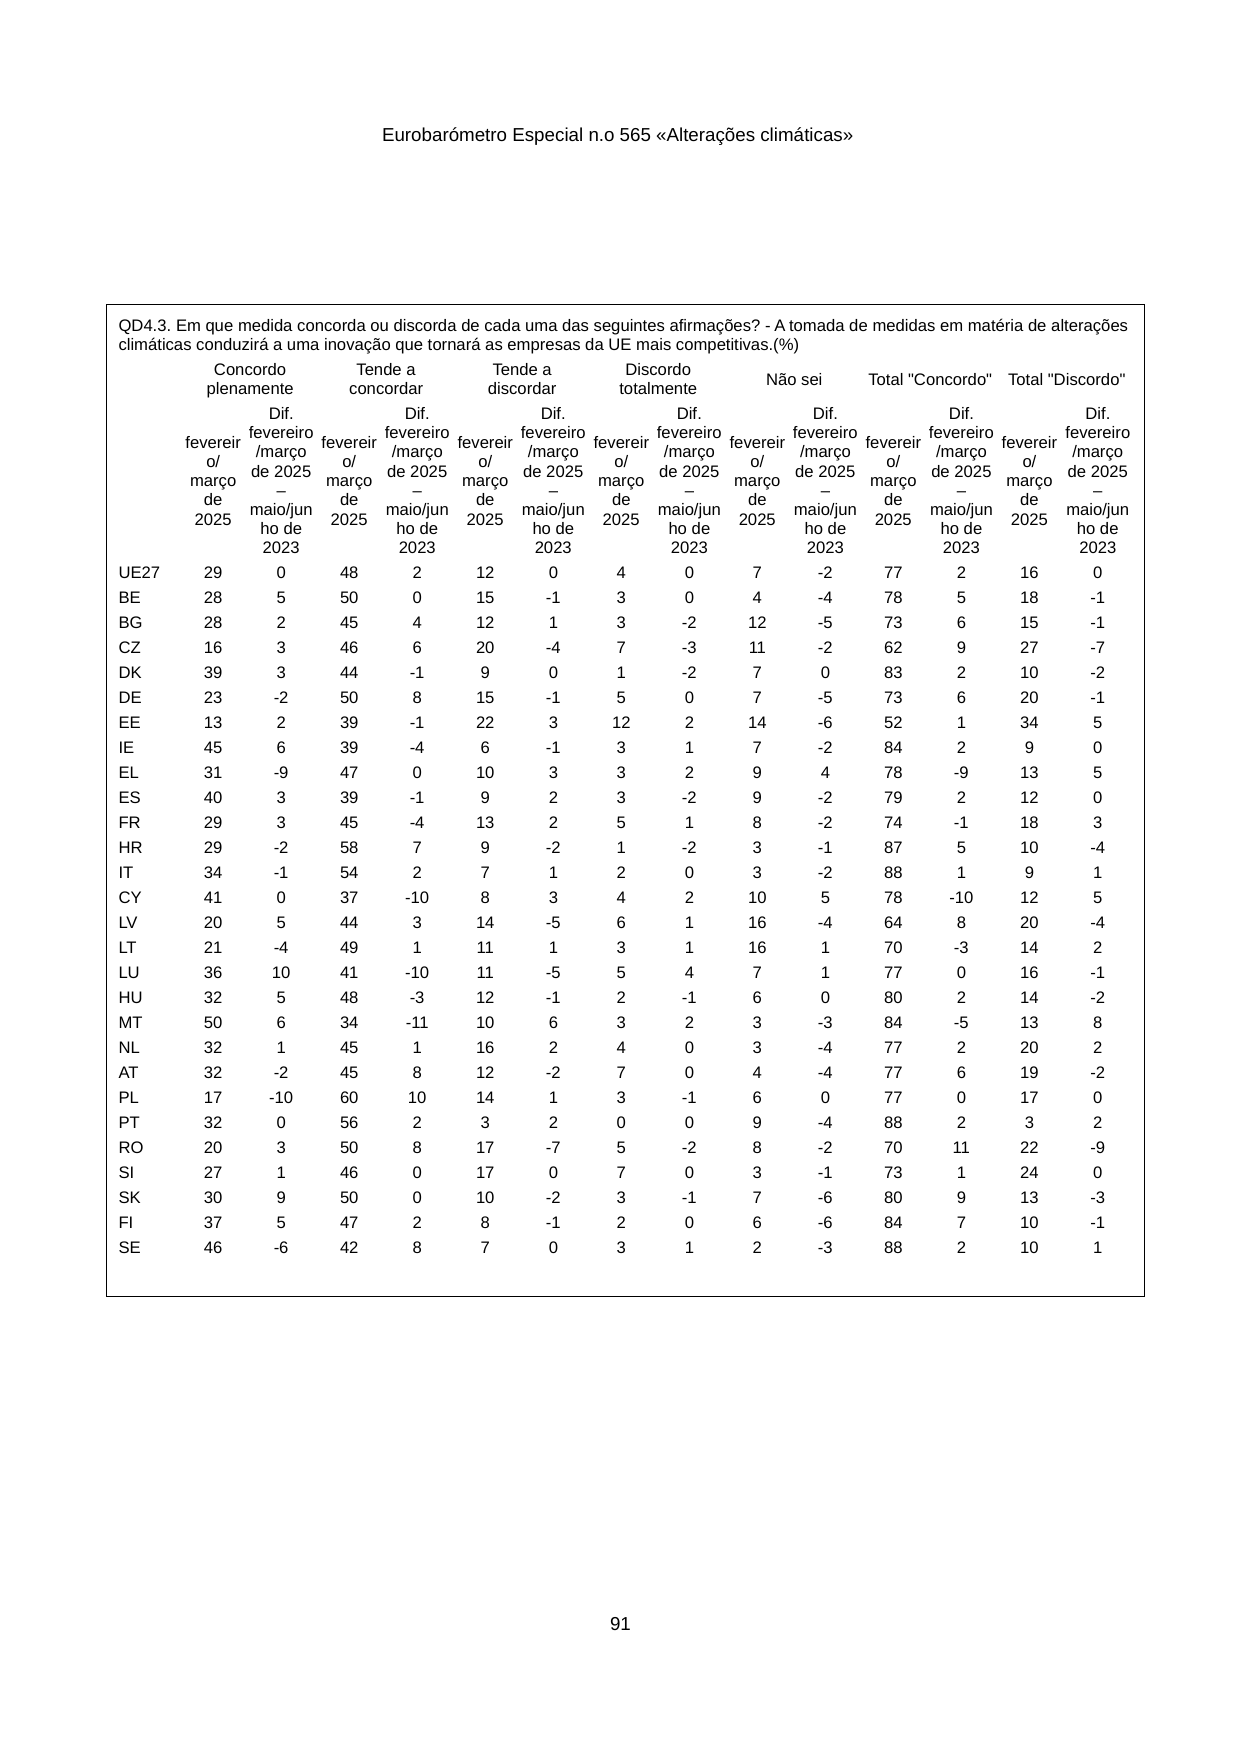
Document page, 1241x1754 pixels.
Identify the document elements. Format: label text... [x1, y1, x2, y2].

table_cell -1 [1060, 1210, 1135, 1235]
table_cell 42 [318, 1235, 380, 1260]
table_cell -10 [244, 1085, 318, 1110]
table_cell 37 [318, 885, 380, 910]
table_cell -1 [380, 710, 454, 735]
table_cell 5 [924, 585, 998, 610]
table_cell 7 [924, 1210, 998, 1235]
table_cell 41 [182, 885, 244, 910]
table_cell 1 [380, 1035, 454, 1060]
table_cell -2 [788, 785, 862, 810]
table_cell Total "Discordo" [998, 357, 1135, 401]
table_cell Dif. fevereiro/março de 2025 – maio/junho de 2023 [516, 401, 590, 560]
table_cell 9 [244, 1185, 318, 1210]
table_cell 10 [454, 1010, 516, 1035]
table_cell 49 [318, 935, 380, 960]
table_cell 2 [924, 985, 998, 1010]
table_cell 83 [862, 660, 924, 685]
table_cell Dif. fevereiro/março de 2025 – maio/junho de 2023 [1060, 401, 1135, 560]
table_cell 70 [862, 935, 924, 960]
table_cell Dif. fevereiro/março de 2025 – maio/junho de 2023 [788, 401, 862, 560]
table_cell -2 [652, 835, 726, 860]
table_cell -2 [1060, 985, 1135, 1010]
table_cell Dif. fevereiro/março de 2025 – maio/junho de 2023 [380, 401, 454, 560]
table_cell -3 [924, 935, 998, 960]
table_cell Tende a concordar [318, 357, 454, 401]
table_cell -11 [380, 1010, 454, 1035]
table_cell 15 [998, 610, 1060, 635]
table_cell FI [115, 1210, 182, 1235]
table_cell 8 [454, 1210, 516, 1235]
table_cell 36 [182, 960, 244, 985]
table_cell 5 [244, 1210, 318, 1235]
table_cell -5 [788, 610, 862, 635]
table_cell 10 [998, 835, 1060, 860]
table_cell 3 [590, 610, 652, 635]
table_cell 3 [590, 760, 652, 785]
table_cell 12 [998, 885, 1060, 910]
table_cell 0 [380, 1160, 454, 1185]
table_cell -2 [652, 610, 726, 635]
table_cell CY [115, 885, 182, 910]
table_cell 2 [652, 760, 726, 785]
table_cell 7 [726, 660, 788, 685]
table_cell 47 [318, 760, 380, 785]
table_cell 32 [182, 985, 244, 1010]
table_cell -5 [924, 1010, 998, 1035]
table_cell 1 [652, 910, 726, 935]
table_cell -1 [652, 1185, 726, 1210]
table_cell 5 [244, 585, 318, 610]
table_cell FR [115, 810, 182, 835]
table_cell 2 [590, 1210, 652, 1235]
table_cell 47 [318, 1210, 380, 1235]
table_cell 3 [998, 1110, 1060, 1135]
table_cell 7 [454, 1235, 516, 1260]
table_cell -5 [516, 910, 590, 935]
table_cell 4 [380, 610, 454, 635]
table_cell 17 [454, 1135, 516, 1160]
table_cell 14 [454, 910, 516, 935]
table_cell 2 [380, 860, 454, 885]
table_cell 13 [998, 1185, 1060, 1210]
table_cell 6 [244, 735, 318, 760]
table_cell 20 [454, 635, 516, 660]
table_cell 0 [1060, 1160, 1135, 1185]
table_cell -1 [380, 660, 454, 685]
table_cell CZ [115, 635, 182, 660]
table_cell 13 [454, 810, 516, 835]
table_cell -3 [652, 635, 726, 660]
table_cell 8 [380, 1235, 454, 1260]
table_cell 11 [454, 960, 516, 985]
table_cell -1 [516, 1210, 590, 1235]
table_cell -2 [1060, 660, 1135, 685]
table_cell 5 [590, 810, 652, 835]
table_cell 3 [244, 785, 318, 810]
table_cell 7 [590, 1160, 652, 1185]
table_cell 3 [516, 710, 590, 735]
table_cell 27 [998, 635, 1060, 660]
table_cell 45 [318, 1060, 380, 1085]
table_header QD4.3. Em que medida concorda ou discorda de cada uma das seguintes afirmações? - A tomada de medidas em matéria de alterações climáticas conduzirá a uma inovação que tornará as empresas da UE mais competitivas.(%) [115, 313, 1135, 357]
table_cell -4 [788, 1035, 862, 1060]
table_cell 3 [454, 1110, 516, 1135]
table_cell 48 [318, 560, 380, 585]
table_cell 1 [924, 860, 998, 885]
table_cell 0 [652, 860, 726, 885]
table_cell Total "Concordo" [862, 357, 998, 401]
table_cell 87 [862, 835, 924, 860]
table_cell 8 [380, 685, 454, 710]
table_cell 8 [380, 1060, 454, 1085]
table_cell 12 [454, 610, 516, 635]
table_cell 2 [652, 710, 726, 735]
table_cell 2 [652, 885, 726, 910]
table_cell LT [115, 935, 182, 960]
table_cell [115, 401, 182, 560]
table_cell 2 [924, 560, 998, 585]
table_cell 18 [998, 585, 1060, 610]
table_cell 7 [726, 735, 788, 760]
table_cell -9 [1060, 1135, 1135, 1160]
table_cell 9 [924, 1185, 998, 1210]
table_cell 45 [318, 810, 380, 835]
table_cell 2 [1060, 935, 1135, 960]
table_cell 0 [244, 1110, 318, 1135]
table_cell -6 [788, 1210, 862, 1235]
table_cell 6 [516, 1010, 590, 1035]
table_cell 12 [454, 1060, 516, 1085]
table_cell 37 [182, 1210, 244, 1235]
table_cell 2 [244, 610, 318, 635]
table_cell 3 [726, 835, 788, 860]
table_cell 16 [998, 560, 1060, 585]
table_cell 3 [244, 635, 318, 660]
table_cell 7 [726, 685, 788, 710]
table_cell 77 [862, 560, 924, 585]
table_cell 1 [516, 935, 590, 960]
table_cell 13 [998, 760, 1060, 785]
table_cell 2 [924, 1110, 998, 1135]
table_cell -1 [1060, 960, 1135, 985]
table_cell 5 [590, 685, 652, 710]
table_cell 2 [380, 560, 454, 585]
table_cell 0 [1060, 735, 1135, 760]
table_cell 14 [998, 985, 1060, 1010]
table_cell 20 [998, 1035, 1060, 1060]
table_cell -9 [924, 760, 998, 785]
table_cell 45 [182, 735, 244, 760]
table_cell PT [115, 1110, 182, 1135]
table_cell fevereiro/março de 2025 [318, 401, 380, 560]
table_cell -1 [788, 1160, 862, 1185]
table_cell 20 [998, 910, 1060, 935]
table_cell 7 [454, 860, 516, 885]
table_cell Não sei [726, 357, 862, 401]
table_cell 1 [244, 1160, 318, 1185]
table_cell -6 [244, 1235, 318, 1260]
table_cell EE [115, 710, 182, 735]
table_cell 3 [590, 1085, 652, 1110]
table_cell 1 [788, 935, 862, 960]
table_cell 0 [652, 1160, 726, 1185]
table_cell 70 [862, 1135, 924, 1160]
table_cell -4 [788, 910, 862, 935]
table_cell 50 [318, 1135, 380, 1160]
table_cell 88 [862, 1110, 924, 1135]
table_cell 0 [924, 1085, 998, 1110]
table_cell 50 [182, 1010, 244, 1035]
table_cell RO [115, 1135, 182, 1160]
table_cell -2 [652, 785, 726, 810]
table_cell 84 [862, 1010, 924, 1035]
table_cell 5 [1060, 760, 1135, 785]
table_cell 50 [318, 685, 380, 710]
table_cell 50 [318, 585, 380, 610]
table_cell 28 [182, 610, 244, 635]
table_cell fevereiro/março de 2025 [454, 401, 516, 560]
table_cell -2 [788, 560, 862, 585]
table_cell 1 [924, 1160, 998, 1185]
table_cell -6 [788, 1185, 862, 1210]
table_cell 2 [516, 810, 590, 835]
table_cell 9 [998, 735, 1060, 760]
table_cell 64 [862, 910, 924, 935]
table_cell 0 [652, 560, 726, 585]
table_cell 6 [454, 735, 516, 760]
table_cell -2 [516, 835, 590, 860]
table_cell 29 [182, 810, 244, 835]
table_cell -4 [244, 935, 318, 960]
table_cell 0 [516, 660, 590, 685]
table_cell 46 [182, 1235, 244, 1260]
table_cell 3 [726, 1160, 788, 1185]
table_cell PL [115, 1085, 182, 1110]
table_cell 2 [924, 660, 998, 685]
table_cell 0 [652, 685, 726, 710]
table_cell 3 [590, 785, 652, 810]
table_cell 1 [380, 935, 454, 960]
table_cell 29 [182, 835, 244, 860]
table_cell 17 [454, 1160, 516, 1185]
table_cell 44 [318, 660, 380, 685]
table_cell 0 [788, 985, 862, 1010]
table_cell 3 [380, 910, 454, 935]
table_cell 3 [516, 760, 590, 785]
table_cell 7 [590, 1060, 652, 1085]
table_cell 6 [726, 1210, 788, 1235]
table_cell -1 [244, 860, 318, 885]
table_cell 3 [590, 1185, 652, 1210]
table_cell DE [115, 685, 182, 710]
table_cell 1 [516, 1085, 590, 1110]
table_cell 3 [244, 810, 318, 835]
table_cell -1 [516, 735, 590, 760]
table_cell 34 [182, 860, 244, 885]
table_cell 17 [182, 1085, 244, 1110]
table_cell 6 [380, 635, 454, 660]
table_cell -3 [788, 1010, 862, 1035]
table_cell 39 [182, 660, 244, 685]
table_cell AT [115, 1060, 182, 1085]
table_cell 0 [652, 1110, 726, 1135]
table_cell 8 [454, 885, 516, 910]
table_cell 46 [318, 1160, 380, 1185]
table_cell 77 [862, 960, 924, 985]
table_cell 6 [590, 910, 652, 935]
table_cell -4 [380, 810, 454, 835]
table_cell -2 [652, 660, 726, 685]
table_cell 3 [244, 660, 318, 685]
table_cell 2 [924, 735, 998, 760]
table_cell 78 [862, 885, 924, 910]
table_cell 84 [862, 735, 924, 760]
table_cell DK [115, 660, 182, 685]
table_cell -9 [244, 760, 318, 785]
table_cell IE [115, 735, 182, 760]
table_cell -3 [788, 1235, 862, 1260]
table_cell 17 [998, 1085, 1060, 1110]
table_cell 7 [726, 560, 788, 585]
table_cell -4 [788, 1060, 862, 1085]
table_cell 16 [182, 635, 244, 660]
table_cell 0 [516, 560, 590, 585]
table_cell 16 [998, 960, 1060, 985]
table_cell fevereiro/março de 2025 [998, 401, 1060, 560]
table_cell -1 [788, 835, 862, 860]
table_cell 2 [652, 1010, 726, 1035]
table_cell 6 [726, 1085, 788, 1110]
table_cell 9 [454, 785, 516, 810]
table_cell 3 [726, 1010, 788, 1035]
table_cell 3 [590, 1235, 652, 1260]
table_cell -2 [788, 635, 862, 660]
table_cell 9 [454, 835, 516, 860]
table_cell -2 [516, 1185, 590, 1210]
table_cell 1 [924, 710, 998, 735]
table_cell Tende a discordar [454, 357, 590, 401]
table_cell 73 [862, 610, 924, 635]
table_cell 20 [182, 910, 244, 935]
table_cell 10 [454, 1185, 516, 1210]
table_cell 84 [862, 1210, 924, 1235]
table_cell 5 [1060, 710, 1135, 735]
table_cell -7 [516, 1135, 590, 1160]
table_cell 0 [244, 560, 318, 585]
table_cell 40 [182, 785, 244, 810]
table_cell 13 [998, 1010, 1060, 1035]
table_cell HU [115, 985, 182, 1010]
table_cell -4 [516, 635, 590, 660]
table_cell 4 [726, 1060, 788, 1085]
table_cell 4 [726, 585, 788, 610]
table_cell -4 [788, 1110, 862, 1135]
table_cell SK [115, 1185, 182, 1210]
table_cell 50 [318, 1185, 380, 1210]
table_cell 4 [590, 560, 652, 585]
table_cell 9 [726, 1110, 788, 1135]
table_cell NL [115, 1035, 182, 1060]
table_cell 14 [726, 710, 788, 735]
table_cell 6 [726, 985, 788, 1010]
table_cell 0 [788, 660, 862, 685]
table_cell 1 [516, 860, 590, 885]
table_cell SI [115, 1160, 182, 1185]
table_cell 12 [454, 560, 516, 585]
table_cell 1 [788, 960, 862, 985]
table_cell -1 [652, 1085, 726, 1110]
table_cell 0 [1060, 560, 1135, 585]
table_cell 34 [318, 1010, 380, 1035]
table_cell 32 [182, 1060, 244, 1085]
table_cell 54 [318, 860, 380, 885]
table_cell 0 [516, 1235, 590, 1260]
table_cell -5 [516, 960, 590, 985]
table_cell 62 [862, 635, 924, 660]
table_cell 2 [244, 710, 318, 735]
table_cell 32 [182, 1110, 244, 1135]
table_cell 7 [590, 635, 652, 660]
table_cell -2 [652, 1135, 726, 1160]
table_cell 31 [182, 760, 244, 785]
table_cell Discordo totalmente [590, 357, 726, 401]
table_cell 3 [590, 1010, 652, 1035]
table_cell 39 [318, 735, 380, 760]
table_cell 1 [590, 835, 652, 860]
table_cell 5 [1060, 885, 1135, 910]
table_cell 16 [726, 910, 788, 935]
table_cell 10 [380, 1085, 454, 1110]
table_cell 15 [454, 685, 516, 710]
table_cell UE27 [115, 560, 182, 585]
table_cell 52 [862, 710, 924, 735]
table_cell 39 [318, 785, 380, 810]
table_cell 77 [862, 1085, 924, 1110]
table_cell 6 [244, 1010, 318, 1035]
table_cell BG [115, 610, 182, 635]
table_cell 12 [726, 610, 788, 635]
table_cell 12 [590, 710, 652, 735]
table_cell 8 [726, 1135, 788, 1160]
table_cell 32 [182, 1035, 244, 1060]
table_cell LV [115, 910, 182, 935]
table_cell HR [115, 835, 182, 860]
table_cell 1 [1060, 1235, 1135, 1260]
table_cell 3 [1060, 810, 1135, 835]
table_cell 56 [318, 1110, 380, 1135]
table_cell -2 [788, 860, 862, 885]
table_cell 10 [726, 885, 788, 910]
table_cell 16 [726, 935, 788, 960]
table_cell 9 [726, 760, 788, 785]
table_cell 7 [726, 1185, 788, 1210]
table_cell 4 [788, 760, 862, 785]
table_cell -1 [380, 785, 454, 810]
table_cell Dif. fevereiro/março de 2025 – maio/junho de 2023 [652, 401, 726, 560]
table_cell 2 [590, 860, 652, 885]
table_cell -4 [1060, 910, 1135, 935]
table_cell 44 [318, 910, 380, 935]
table_cell 2 [590, 985, 652, 1010]
table_cell 2 [924, 785, 998, 810]
table_cell 1 [652, 1235, 726, 1260]
table_cell 14 [454, 1085, 516, 1110]
table_cell 2 [726, 1235, 788, 1260]
table_cell 20 [182, 1135, 244, 1160]
table_cell 0 [652, 585, 726, 610]
table_cell -2 [244, 835, 318, 860]
table_cell -10 [380, 885, 454, 910]
table_cell -1 [924, 810, 998, 835]
table_cell -4 [788, 585, 862, 610]
table_cell 0 [516, 1160, 590, 1185]
table_cell 3 [726, 860, 788, 885]
table_cell 12 [454, 985, 516, 1010]
table_cell 9 [924, 635, 998, 660]
table_cell 21 [182, 935, 244, 960]
table_cell 2 [516, 1035, 590, 1060]
table_cell 9 [998, 860, 1060, 885]
table_cell ES [115, 785, 182, 810]
table_cell 74 [862, 810, 924, 835]
table_cell 11 [454, 935, 516, 960]
table_cell 2 [380, 1210, 454, 1235]
table_cell -2 [788, 735, 862, 760]
table_cell -2 [1060, 1060, 1135, 1085]
table_cell 5 [924, 835, 998, 860]
table_cell 22 [454, 710, 516, 735]
table_cell -3 [380, 985, 454, 1010]
table_cell -4 [1060, 835, 1135, 860]
table_cell 2 [516, 1110, 590, 1135]
table_cell 45 [318, 1035, 380, 1060]
table_cell 80 [862, 985, 924, 1010]
table_cell Dif. fevereiro/março de 2025 – maio/junho de 2023 [244, 401, 318, 560]
table_cell Concordo plenamente [182, 357, 318, 401]
table_cell 5 [244, 910, 318, 935]
table_cell 1 [652, 735, 726, 760]
table_cell 39 [318, 710, 380, 735]
table_cell 3 [590, 935, 652, 960]
table_cell 60 [318, 1085, 380, 1110]
table_cell -1 [516, 985, 590, 1010]
table_cell -4 [380, 735, 454, 760]
table_cell 3 [726, 1035, 788, 1060]
table_cell SE [115, 1235, 182, 1260]
table_cell BE [115, 585, 182, 610]
table_cell 23 [182, 685, 244, 710]
table_cell 45 [318, 610, 380, 635]
table_cell 11 [924, 1135, 998, 1160]
table_cell [115, 357, 182, 401]
table_cell 10 [244, 960, 318, 985]
table_cell 80 [862, 1185, 924, 1210]
table_cell 1 [516, 610, 590, 635]
table_cell 1 [244, 1035, 318, 1060]
table_cell -2 [244, 685, 318, 710]
table_cell fevereiro/março de 2025 [590, 401, 652, 560]
table_cell 1 [652, 935, 726, 960]
table_cell 1 [652, 810, 726, 835]
table_cell 34 [998, 710, 1060, 735]
table_cell 6 [924, 685, 998, 710]
table_cell 78 [862, 585, 924, 610]
table_cell 0 [652, 1060, 726, 1085]
table_cell -1 [652, 985, 726, 1010]
table_cell 5 [590, 960, 652, 985]
table_cell 8 [726, 810, 788, 835]
table_cell 8 [380, 1135, 454, 1160]
table_cell 3 [590, 585, 652, 610]
table_cell -10 [380, 960, 454, 985]
table_cell 0 [590, 1110, 652, 1135]
table_cell 16 [454, 1035, 516, 1060]
table_cell -2 [788, 1135, 862, 1160]
table_cell 6 [924, 610, 998, 635]
table_cell EL [115, 760, 182, 785]
table_cell 2 [516, 785, 590, 810]
table_cell 10 [998, 660, 1060, 685]
table_cell -7 [1060, 635, 1135, 660]
table_cell 3 [516, 885, 590, 910]
table_cell 2 [924, 1035, 998, 1060]
table_cell -2 [788, 810, 862, 835]
table_cell 78 [862, 760, 924, 785]
table_cell 7 [380, 835, 454, 860]
table_cell 6 [924, 1060, 998, 1085]
table_cell 11 [726, 635, 788, 660]
table_cell 0 [924, 960, 998, 985]
table_cell 41 [318, 960, 380, 985]
table_cell -10 [924, 885, 998, 910]
table_cell 4 [652, 960, 726, 985]
table_cell 9 [454, 660, 516, 685]
table_cell 73 [862, 685, 924, 710]
table_cell 2 [1060, 1035, 1135, 1060]
table_cell 0 [652, 1035, 726, 1060]
table_cell 28 [182, 585, 244, 610]
table_cell 0 [244, 885, 318, 910]
table_cell 0 [652, 1210, 726, 1235]
table_cell 0 [380, 1185, 454, 1210]
table_cell 10 [998, 1210, 1060, 1235]
table_cell -6 [788, 710, 862, 735]
table_cell 2 [1060, 1110, 1135, 1135]
table_cell 4 [590, 1035, 652, 1060]
table_cell 5 [244, 985, 318, 1010]
table_cell 24 [998, 1160, 1060, 1185]
table_cell 46 [318, 635, 380, 660]
table_cell 0 [380, 760, 454, 785]
table_cell -2 [244, 1060, 318, 1085]
table_cell 0 [380, 585, 454, 610]
table_cell -1 [1060, 585, 1135, 610]
table_cell 2 [924, 1235, 998, 1260]
table_cell 18 [998, 810, 1060, 835]
table_cell -1 [1060, 610, 1135, 635]
table_cell 12 [998, 785, 1060, 810]
table_cell 9 [726, 785, 788, 810]
table_cell 30 [182, 1185, 244, 1210]
table_cell -1 [516, 685, 590, 710]
table_cell Dif. fevereiro/março de 2025 – maio/junho de 2023 [924, 401, 998, 560]
table_cell 5 [590, 1135, 652, 1160]
table_cell 10 [998, 1235, 1060, 1260]
table_cell fevereiro/março de 2025 [862, 401, 924, 560]
table_cell 1 [590, 660, 652, 685]
table_cell 5 [788, 885, 862, 910]
table_cell 2 [380, 1110, 454, 1135]
table_cell 7 [726, 960, 788, 985]
table_cell fevereiro/março de 2025 [182, 401, 244, 560]
table_cell MT [115, 1010, 182, 1035]
table_cell 8 [924, 910, 998, 935]
table_cell 3 [244, 1135, 318, 1160]
table_cell 48 [318, 985, 380, 1010]
table_cell 10 [454, 760, 516, 785]
table_cell 13 [182, 710, 244, 735]
table_cell IT [115, 860, 182, 885]
table_cell 0 [1060, 1085, 1135, 1110]
table_cell 8 [1060, 1010, 1135, 1035]
table_cell fevereiro/março de 2025 [726, 401, 788, 560]
table_cell 88 [862, 860, 924, 885]
table_cell 27 [182, 1160, 244, 1185]
table_cell 1 [1060, 860, 1135, 885]
table_cell -2 [516, 1060, 590, 1085]
table_cell -5 [788, 685, 862, 710]
table_cell 77 [862, 1035, 924, 1060]
table_cell 14 [998, 935, 1060, 960]
table_cell 3 [590, 735, 652, 760]
table_cell 73 [862, 1160, 924, 1185]
table_cell 0 [1060, 785, 1135, 810]
table_cell 15 [454, 585, 516, 610]
table_cell 29 [182, 560, 244, 585]
table_cell 77 [862, 1060, 924, 1085]
table_cell 4 [590, 885, 652, 910]
table_cell 20 [998, 685, 1060, 710]
table_cell 22 [998, 1135, 1060, 1160]
table_cell 19 [998, 1060, 1060, 1085]
table_cell 0 [788, 1085, 862, 1110]
table_cell 79 [862, 785, 924, 810]
table_cell -1 [1060, 685, 1135, 710]
table_cell 88 [862, 1235, 924, 1260]
table_cell 58 [318, 835, 380, 860]
table_cell -1 [516, 585, 590, 610]
table_cell LU [115, 960, 182, 985]
table_cell -3 [1060, 1185, 1135, 1210]
